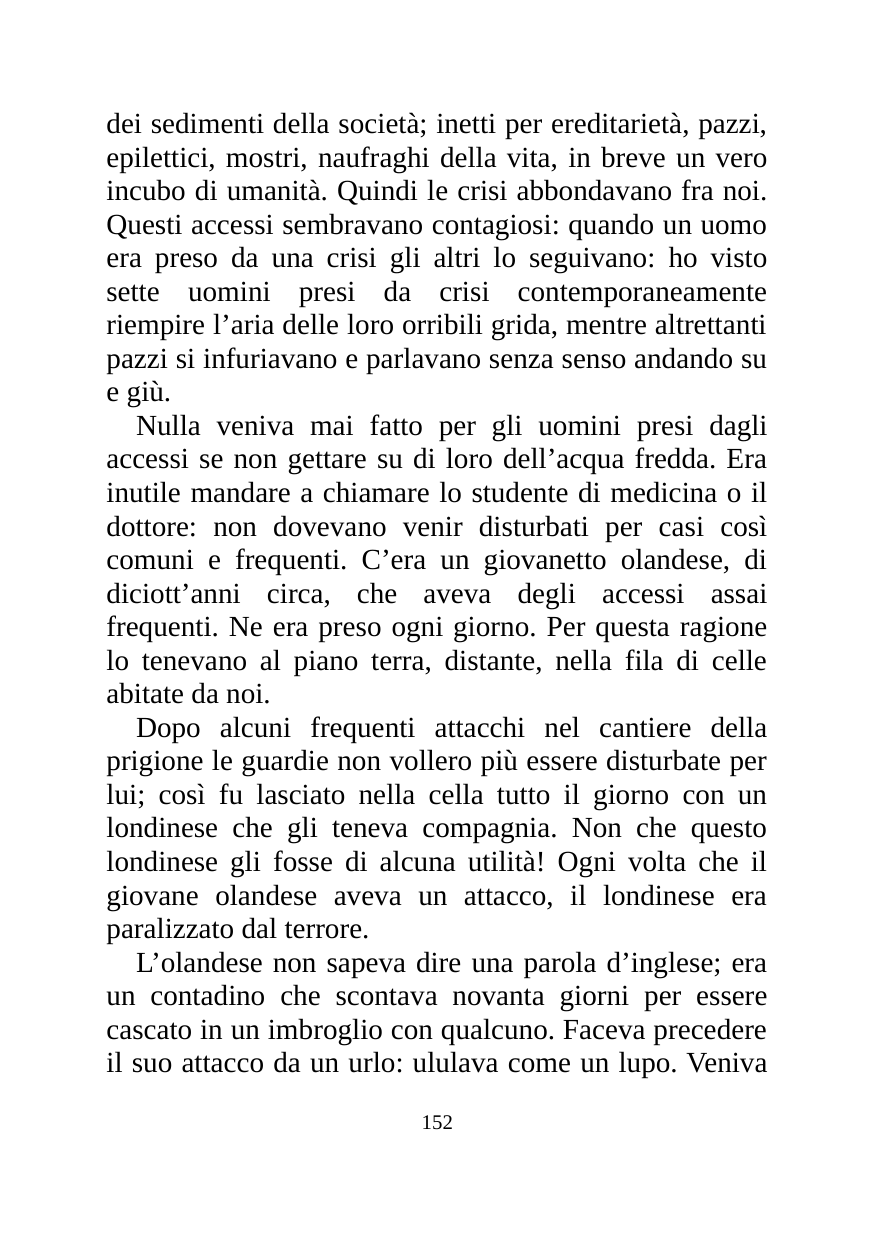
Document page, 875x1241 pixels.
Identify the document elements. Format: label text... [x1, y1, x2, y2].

text Nulla veniva mai fatto per gli uomini presi dagli accessi se non gettare su di loro dell’acqua fredda. Era inutile mandare a chiamare lo studente di medicina o il dottore: non dovevano venir disturbati per casi così comuni e frequenti. C’era un giovanetto olandese, di diciott’anni circa, che aveva degli accessi assai frequenti. Ne era preso ogni giorno. Per questa ragione lo tenevano al piano terra, distante, nella fila di celle abitate da noi. [106, 408, 768, 710]
text Dopo alcuni frequenti attacchi nel cantiere della prigione le guardie non vollero più essere disturbate per lui; così fu lasciato nella cella tutto il giorno con un londinese che gli teneva compagnia. Non che questo londinese gli fosse di alcuna utilità! Ogni volta che il giovane olandese aveva un attacco, il londinese era paralizzato dal terrore. [106, 710, 768, 945]
text L’olandese non sapeva dire una parola d’inglese; era un contadino che scontava novanta giorni per essere cascato in un imbroglio con qualcuno. Faceva precedere il suo attacco da un urlo: ululava come un lupo. Veniva [106, 945, 768, 1079]
text dei sedimenti della società; inetti per ereditarietà, pazzi, epilettici, mostri, naufraghi della vita, in breve un vero incubo di umanità. Quindi le crisi abbondavano fra noi. Questi accessi sembravano contagiosi: quando un uomo era preso da una crisi gli altri lo seguivano: ho visto sette uomini presi da crisi contemporaneamente riempire l’aria delle loro orribili grida, mentre altrettanti pazzi si infuriavano e parlavano senza senso andando su e giù. [106, 106, 768, 408]
